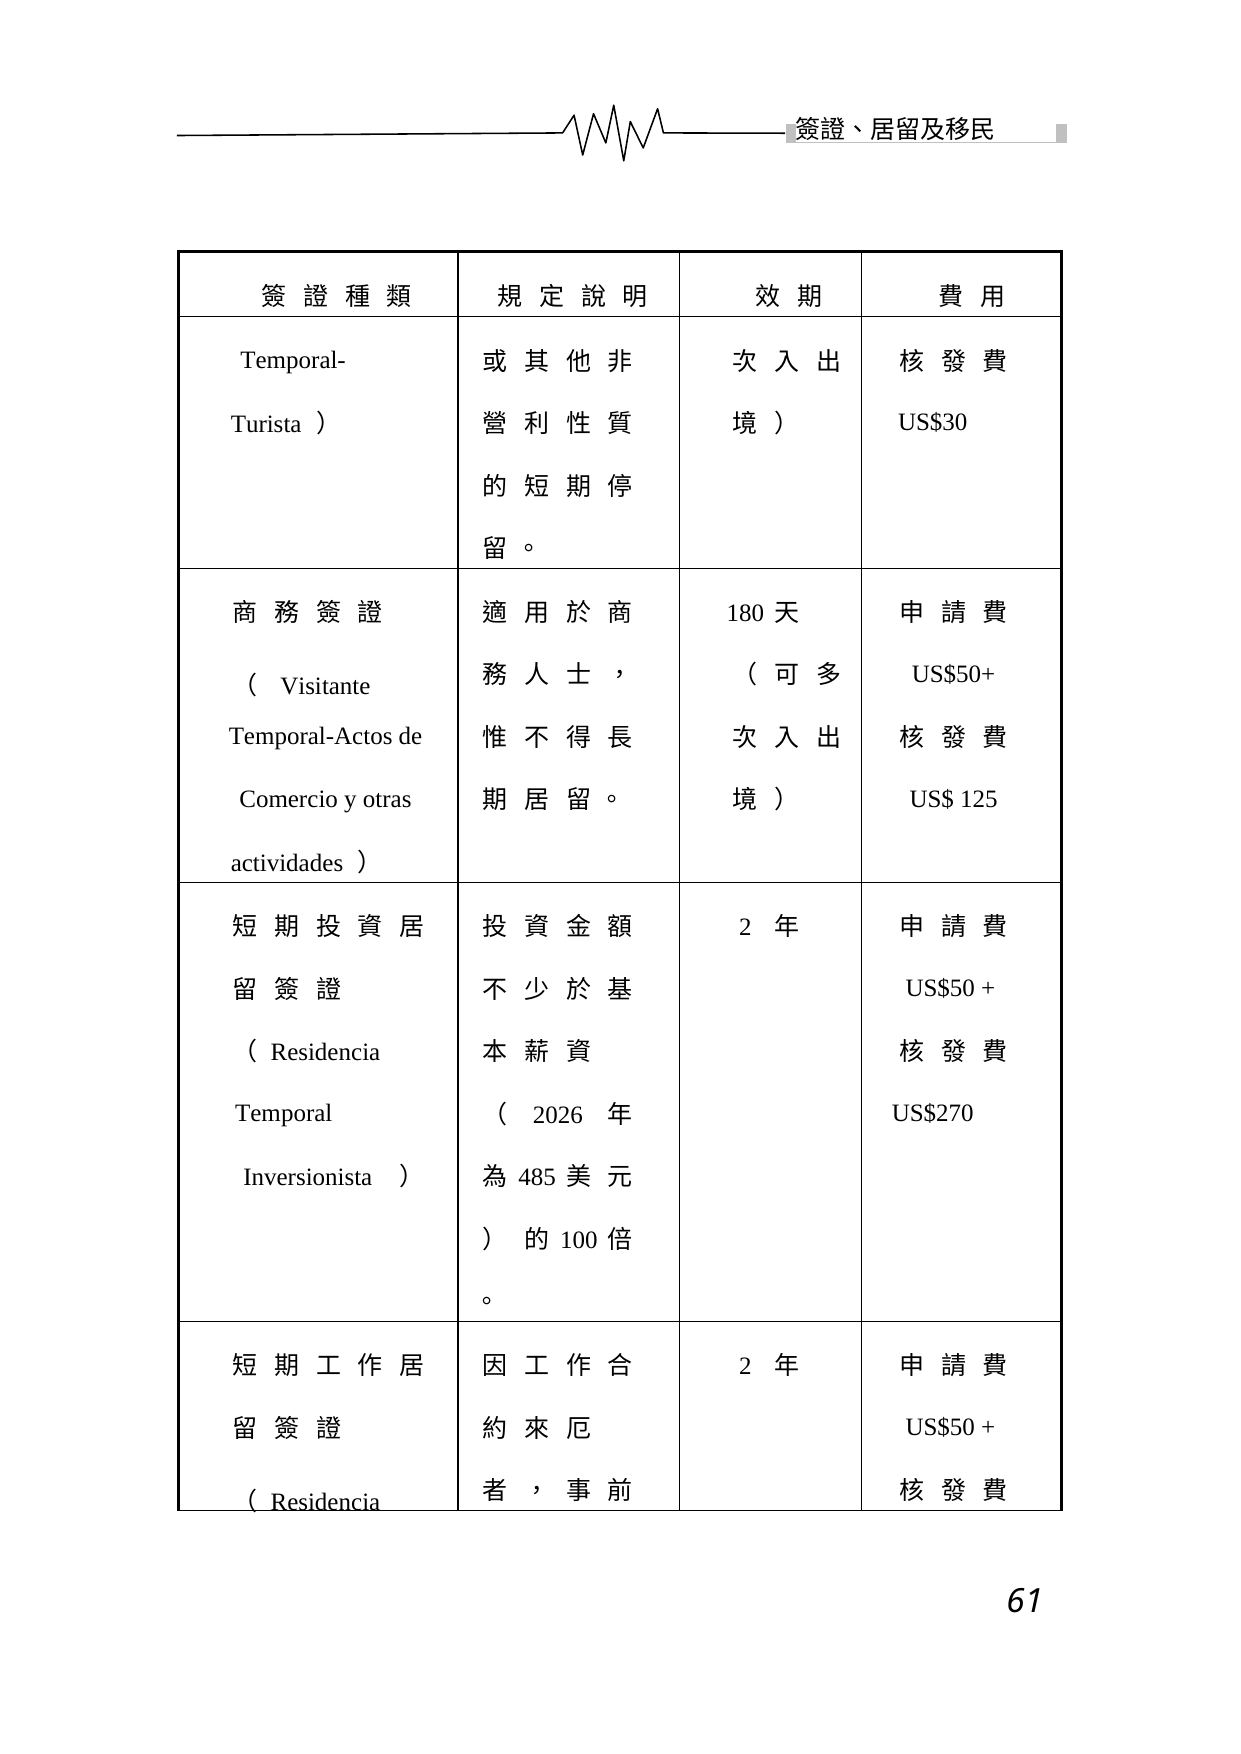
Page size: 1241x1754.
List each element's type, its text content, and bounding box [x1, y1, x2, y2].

table_cell 2年 [680, 883, 861, 1321]
table_cell 180天 （可多次入出境） [680, 569, 861, 881]
table_cell 商務簽證 （Visitante Temporal-Actos de Comercio y otras actividades） [180, 569, 457, 881]
table_cell 核發費US$30 [862, 317, 1060, 567]
table_cell 申請費US$50+ 核發費US$ 125 [862, 569, 1060, 881]
table_cell 或其他非營利性質的短期停留。 [459, 317, 679, 567]
table_cell 申請費US$50 + 核發費 [862, 1322, 1060, 1509]
table_header 效期 [680, 253, 861, 316]
table_header 費用 [862, 253, 1060, 316]
table_cell 短期工作居留簽證 （Residencia [180, 1322, 457, 1509]
table_cell 申請費US$50 + 核發費US$270 [862, 883, 1060, 1321]
table_cell Temporal-Turista） [180, 317, 457, 567]
table_header 簽證種類 [180, 253, 457, 316]
table_cell 次入出境） [680, 317, 861, 567]
table_cell 適用於商務人士，惟不得長期居留。 [459, 569, 679, 881]
table_cell 短期投資居留簽證（Residencia Temporal Inversionista） [180, 883, 457, 1321]
table_header 規定說明 [459, 253, 679, 316]
table_cell 投資金額不少於基本薪資（2026年為485美元）的100倍。 [459, 883, 679, 1321]
table_cell 2年 [680, 1322, 861, 1509]
table_cell 因工作合約來厄者，事前 [459, 1322, 679, 1509]
